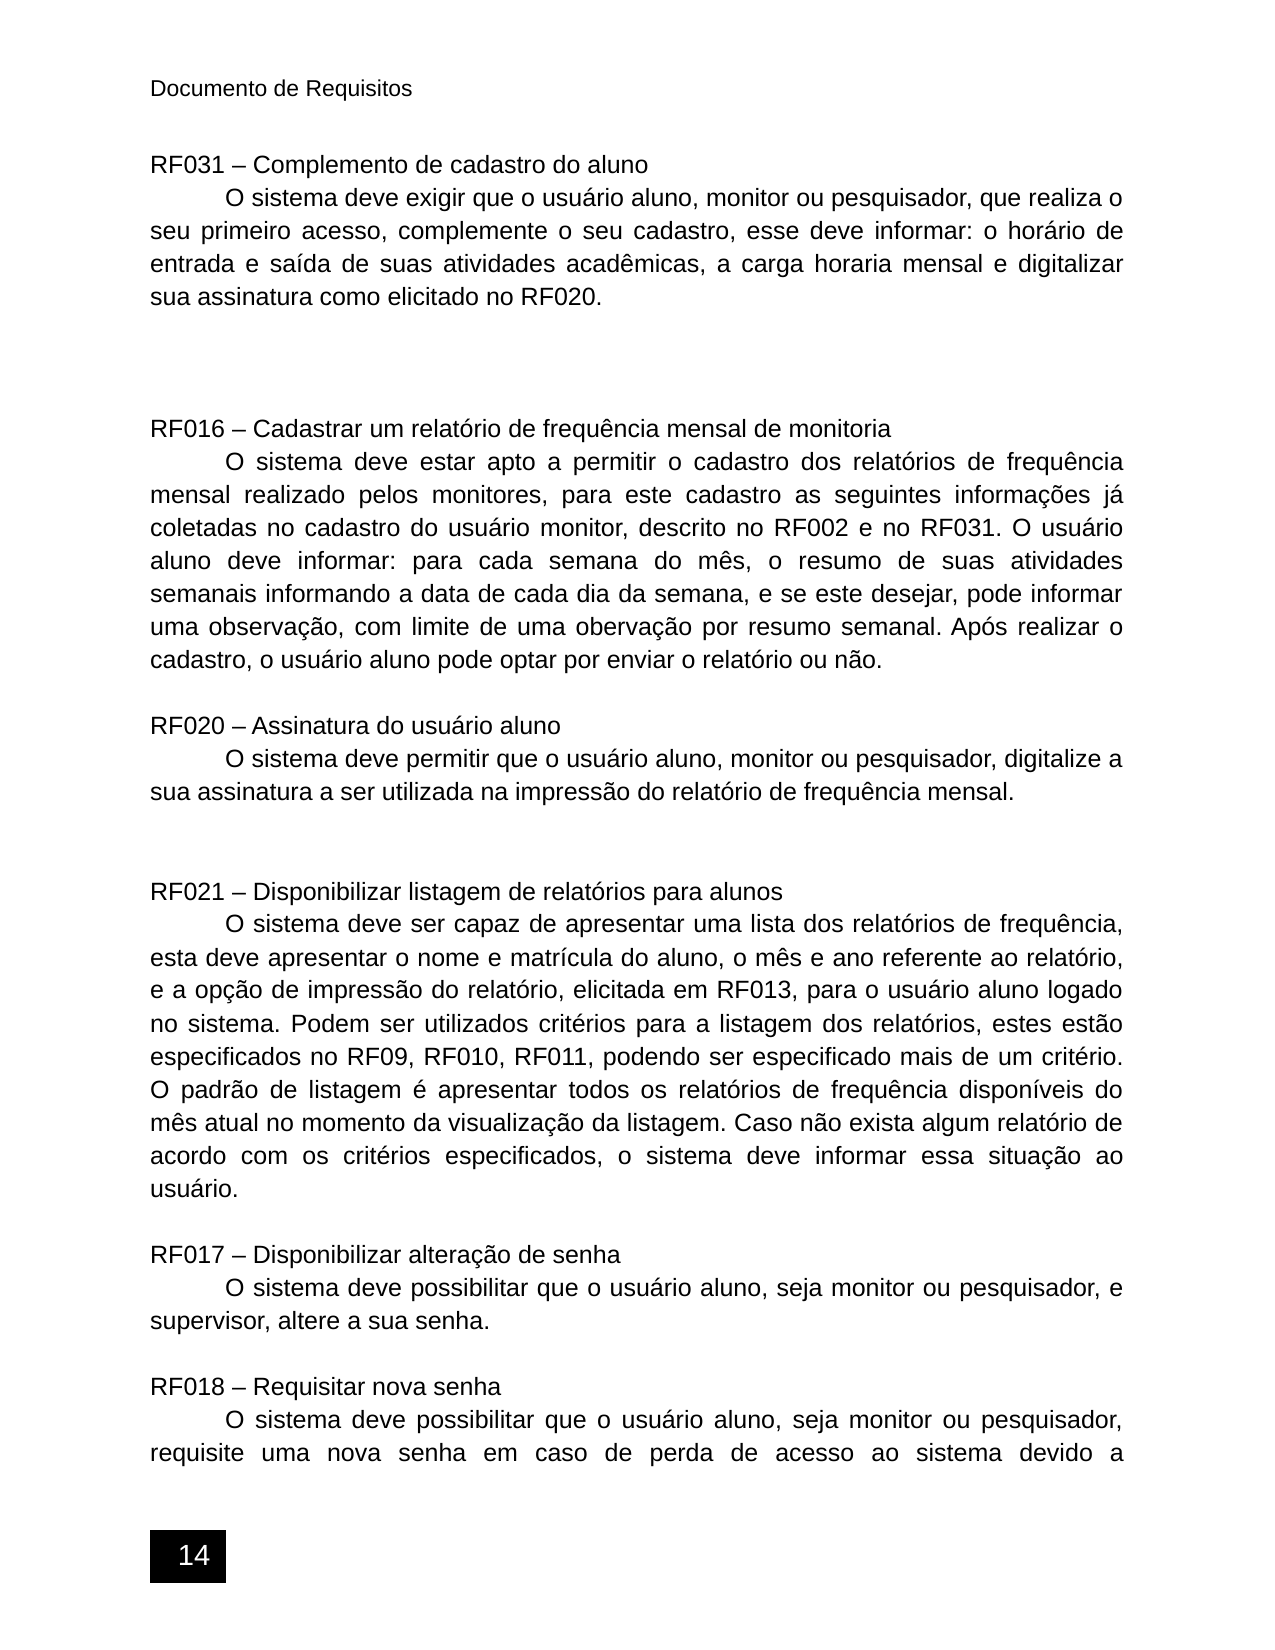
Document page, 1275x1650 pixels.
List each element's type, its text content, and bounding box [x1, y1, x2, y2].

text RF021 – Disponibilizar listagem de relatórios para alunos [150, 876, 1125, 905]
text RF017 – Disponibilizar alteração de senha [150, 1240, 1125, 1268]
text O sistema deve possibilitar que o usuário aluno, seja monitor ou pesquisador, e supervisor, altere a sua senha. [150, 1273, 1125, 1334]
text RF031 – Complemento de cadastro do aluno [150, 150, 1125, 179]
text O sistema deve exigir que o usuário aluno, monitor ou pesquisador, que realiza o seu primeiro acesso, complemente o seu cadastro, esse deve informar: o horário de entrada e saída de suas atividades acadêmicas, a carga horaria mensal e digitalizar sua assinatura como elicitado no RF020. [150, 183, 1125, 311]
text RF016 – Cadastrar um relatório de frequência mensal de monitoria [150, 414, 1125, 443]
text O sistema deve possibilitar que o usuário aluno, seja monitor ou pesquisador, requisite uma nova senha em caso de perda de acesso ao sistema devido a [150, 1405, 1125, 1467]
text O sistema deve permitir que o usuário aluno, monitor ou pesquisador, digitalize a sua assinatura a ser utilizada na impressão do relatório de frequência mensal. [150, 744, 1125, 806]
text O sistema deve estar apto a permitir o cadastro dos relatórios de frequência mensal realizado pelos monitores, para este cadastro as seguintes informações já coletadas no cadastro do usuário monitor, descrito no RF002 e no RF031. O usuário aluno deve informar: para cada semana do mês, o resumo de suas atividades semanais informando a data de cada dia da semana, e se este desejar, pode informar uma observação, com limite de uma obervação por resumo semanal. Após realizar o cadastro, o usuário aluno pode optar por enviar o relatório ou não. [150, 447, 1125, 674]
text O sistema deve ser capaz de apresentar uma lista dos relatórios de frequência, esta deve apresentar o nome e matrícula do aluno, o mês e ano referente ao relatório, e a opção de impressão do relatório, elicitada em RF013, para o usuário aluno logado no sistema. Podem ser utilizados critérios para a listagem dos relatórios, estes estão especificados no RF09, RF010, RF011, podendo ser especificado mais de um critério. O padrão de listagem é apresentar todos os relatórios de frequência disponíveis do mês atual no momento da visualização da listagem. Caso não exista algum relatório de acordo com os critérios especificados, o sistema deve informar essa situação ao usuário. [150, 909, 1125, 1202]
text RF018 – Requisitar nova senha [150, 1372, 1125, 1401]
text RF020 – Assinatura do usuário aluno [150, 711, 1125, 740]
